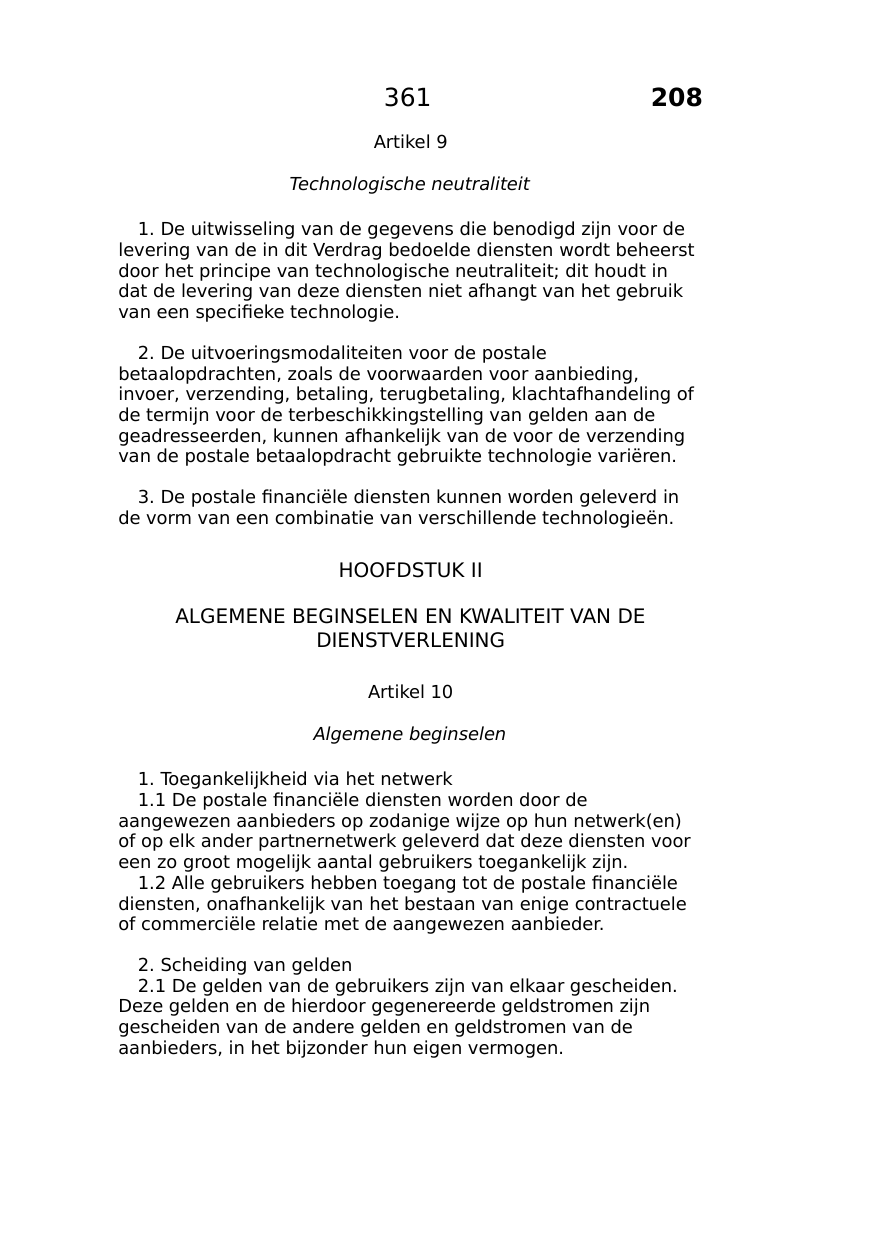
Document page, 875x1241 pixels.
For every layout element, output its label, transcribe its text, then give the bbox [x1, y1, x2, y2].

text 1. Toegankelijkheid via het netwerk [118, 769, 703, 790]
subtitle Artikel 9 Technologische neutraliteit [118, 132, 703, 194]
text 1. De uitwisseling van de gegevens die benodigd zijn voor de levering van de in dit Verdrag bedoelde diensten wordt beheerst door het principe van technologische neutraliteit; dit houdt in dat de levering van deze diensten niet afhangt van het gebruik van een specifieke technologie. [118, 219, 703, 323]
text 1.2 Alle gebruikers hebben toegang tot de postale financiële diensten, onafhankelijk van het bestaan van enige contractuele of commerciële relatie met de aangewezen aanbieder. [118, 873, 703, 935]
subtitle Artikel 10 Algemene beginselen [118, 682, 703, 744]
text 3. De postale financiële diensten kunnen worden geleverd in de vorm van een combinatie van verschillende technologieën. [118, 487, 703, 528]
text 1.1 De postale financiële diensten worden door de aangewezen aanbieders op zodanige wijze op hun netwerk(en) of op elk ander partnernetwerk geleverd dat deze diensten voor een zo groot mogelijk aantal gebruikers toegankelijk zijn. [118, 790, 703, 873]
text 2.1 De gelden van de gebruikers zijn van elkaar gescheiden. Deze gelden en de hierdoor gegenereerde geldstromen zijn gescheiden van de andere gelden en geldstromen van de aanbieders, in het bijzonder hun eigen vermogen. [118, 976, 703, 1058]
text 2. De uitvoeringsmodaliteiten voor de postale betaalopdrachten, zoals de voorwaarden voor aanbieding, invoer, verzending, betaling, terugbetaling, klachtafhandeling of de termijn voor de terbeschikkingstelling van gelden aan de geadresseerden, kunnen afhankelijk van de voor de verzending van de postale betaalopdracht gebruikte technologie variëren. [118, 343, 703, 467]
text 2. Scheiding van gelden [118, 955, 703, 976]
subtitle HOOFDSTUK II ALGEMENE BEGINSELEN EN KWALITEIT VAN DE DIENSTVERLENING [118, 558, 703, 652]
